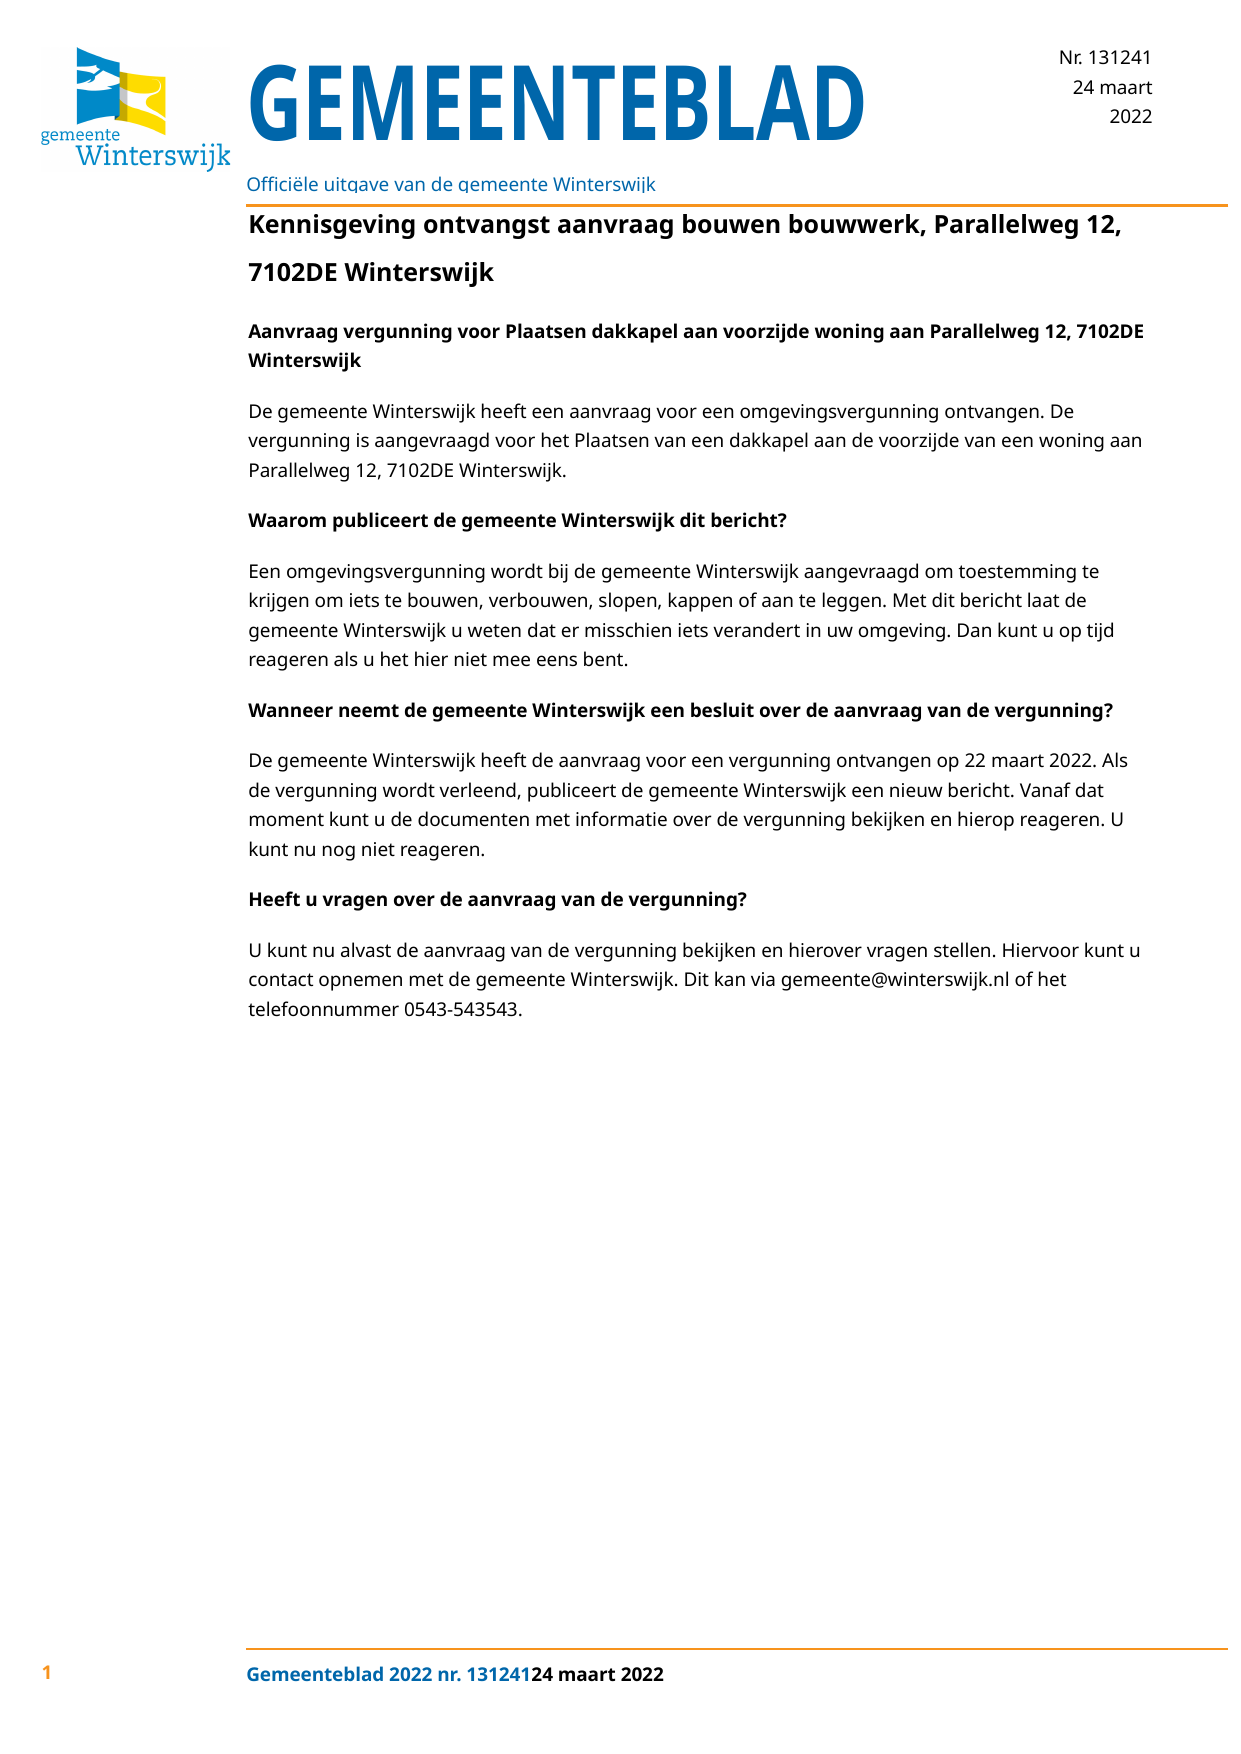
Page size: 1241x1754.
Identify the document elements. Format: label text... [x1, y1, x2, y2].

text Een omgevingsvergunning wordt bij de gemeente Winterswijk aangevraagd om toestemming te krijgen om iets te bouwen, verbouwen, slopen, kappen of aan te leggen. Met dit bericht laat de gemeente Winterswijk u weten dat er misschien iets verandert in uw omgeving. Dan kunt u op tijd reageren als u het hier niet mee eens bent. [248, 558, 1152, 672]
text De gemeente Winterswijk heeft de aanvraag voor een vergunning ontvangen op 22 maart 2022. Als de vergunning wordt verleend, publiceert de gemeente Winterswijk een nieuw bericht. Vanaf dat moment kunt u de documenten met informatie over de vergunning bekijken en hierop reageren. U kunt nu nog niet reageren. [248, 747, 1152, 862]
text De gemeente Winterswijk heeft een aanvraag voor een omgevingsvergunning ontvangen. De vergunning is aangevraagd voor het Plaatsen van een dakkapel aan de voorzijde van een woning aan Parallelweg 12, 7102DE Winterswijk. [248, 398, 1152, 483]
text Aanvraag vergunning voor Plaatsen dakkapel aan voorzijde woning aan Parallelweg 12, 7102DE Winterswijk [248, 318, 1152, 373]
text U kunt nu alvast de aanvraag van de vergunning bekijken en hierover vragen stellen. Hiervoor kunt u contact opnemen met de gemeente Winterswijk. Dit kan via gemeente@winterswijk.nl of het telefoonnummer 0543-543543. [248, 937, 1152, 1022]
text Wanneer neemt de gemeente Winterswijk een besluit over de aanvraag van de vergunning? [248, 697, 1152, 723]
picture [41, 47, 231, 172]
text Kennisgeving ontvangst aanvraag bouwen bouwwerk, Parallelweg 12, 7102DE Winterswijk [248, 207, 1152, 288]
text Waarom publiceert de gemeente Winterswijk dit bericht? [248, 507, 1152, 533]
picture [225, 153, 231, 162]
text Heeft u vragen over de aanvraag van de vergunning? [248, 887, 1152, 912]
